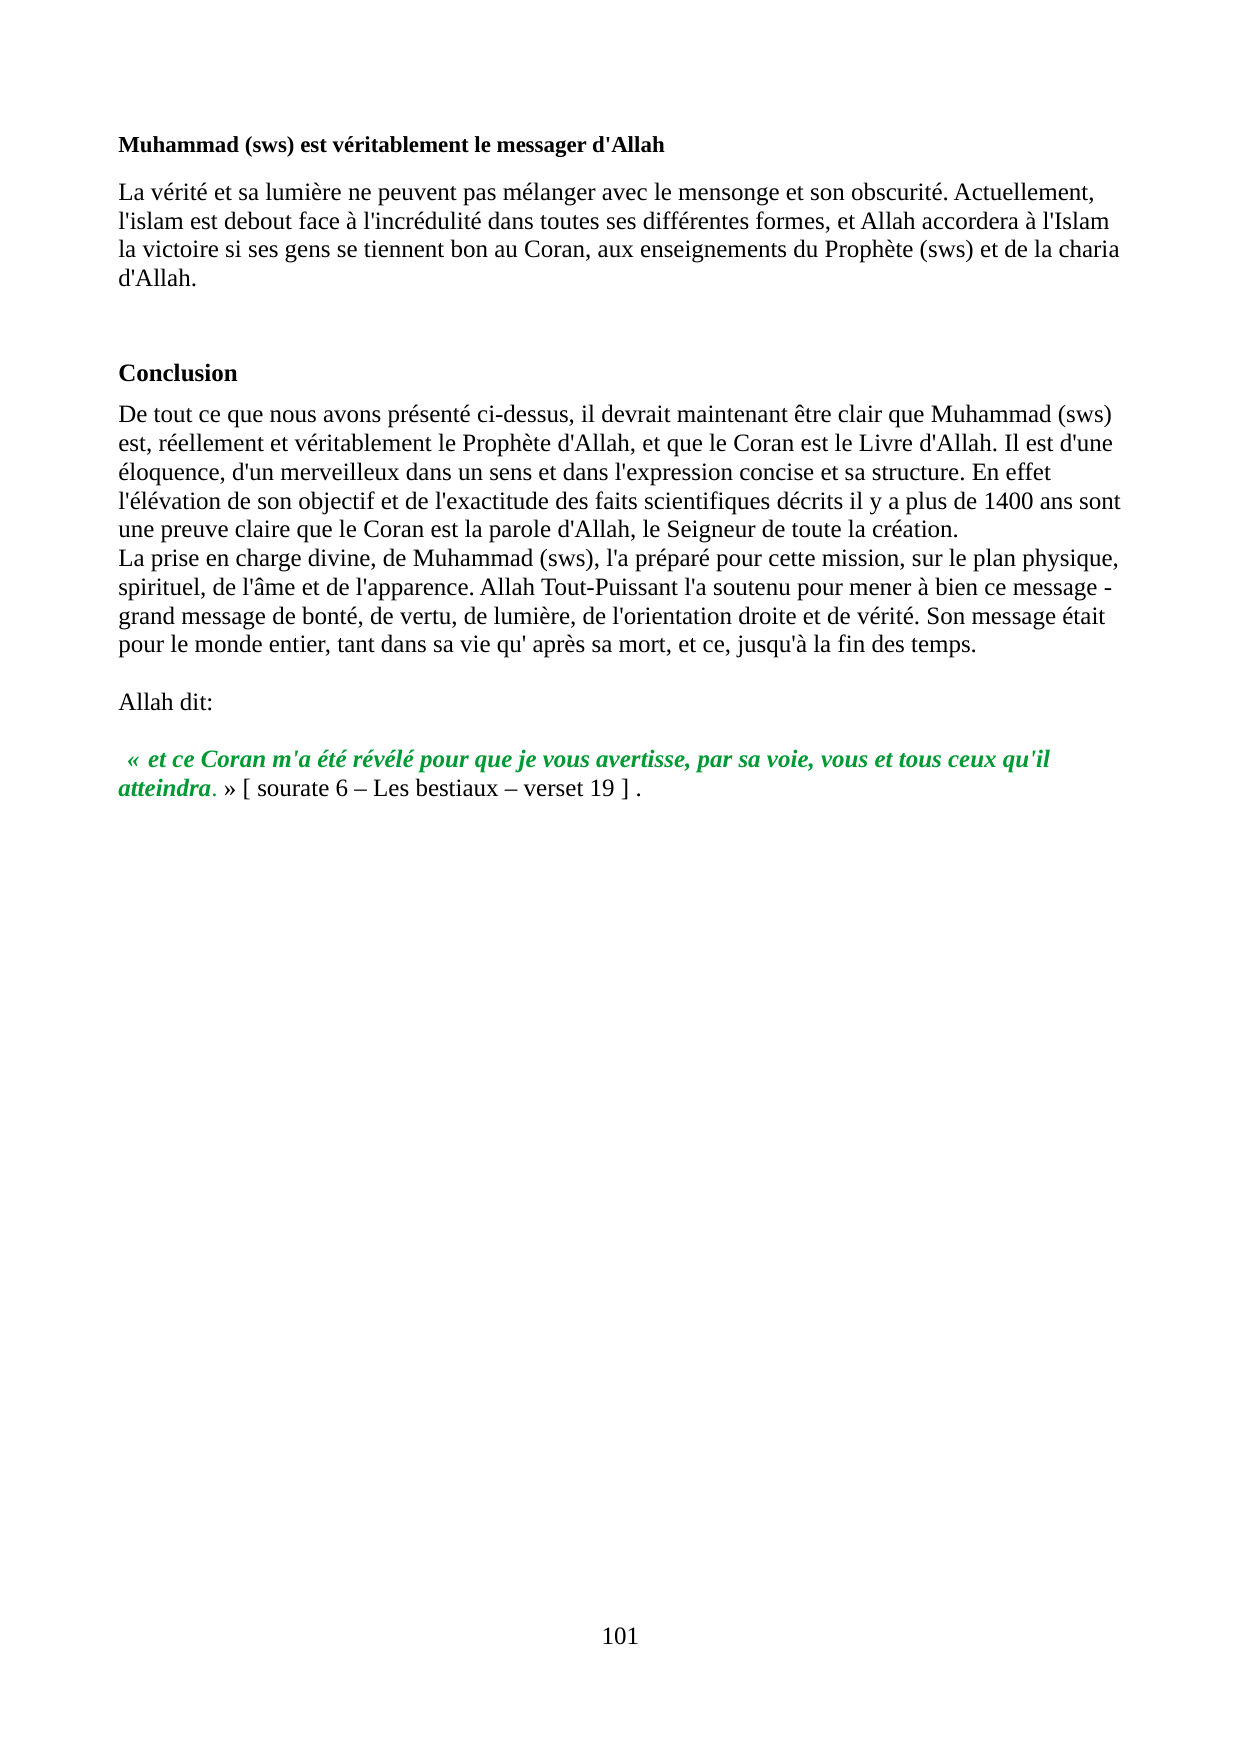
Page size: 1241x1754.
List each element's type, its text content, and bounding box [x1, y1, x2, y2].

text « et ce Coran m'a été révélé pour que je vous avertisse, par sa voie, vous et tous ceux qu'il atteindra. » [ sourate 6 – Les bestiaux – verset 19 ] . [118, 744, 1122, 802]
text La prise en charge divine, de Muhammad (sws), l'a préparé pour cette mission, sur le plan physique, spirituel, de l'âme et de l'apparence. Allah Tout-Puissant l'a soutenu pour mener à bien ce message - grand message de bonté, de vertu, de lumière, de l'orientation droite et de vérité. Son message était pour le monde entier, tant dans sa vie qu' après sa mort, et ce, jusqu'à la fin des temps. [118, 543, 1122, 658]
text Allah dit: [118, 687, 1122, 716]
text Conclusion [118, 358, 1122, 387]
text De tout ce que nous avons présenté ci-dessus, il devrait maintenant être clair que Muhammad (sws) est, réellement et véritablement le Prophète d'Allah, et que le Coran est le Livre d'Allah. Il est d'une éloquence, d'un merveilleux dans un sens et dans l'expression concise et sa structure. En effet l'élévation de son objectif et de l'exactitude des faits scientifiques décrits il y a plus de 1400 ans sont une preuve claire que le Coran est la parole d'Allah, le Seigneur de toute la création. [118, 399, 1122, 543]
text La vérité et sa lumière ne peuvent pas mélanger avec le mensonge et son obscurité. Actuellement, l'islam est debout face à l'incrédulité dans toutes ses différentes formes, et Allah accordera à l'Islam la victoire si ses gens se tiennent bon au Coran, aux enseignements du Prophète (sws) et de la charia d'Allah. [118, 177, 1122, 292]
